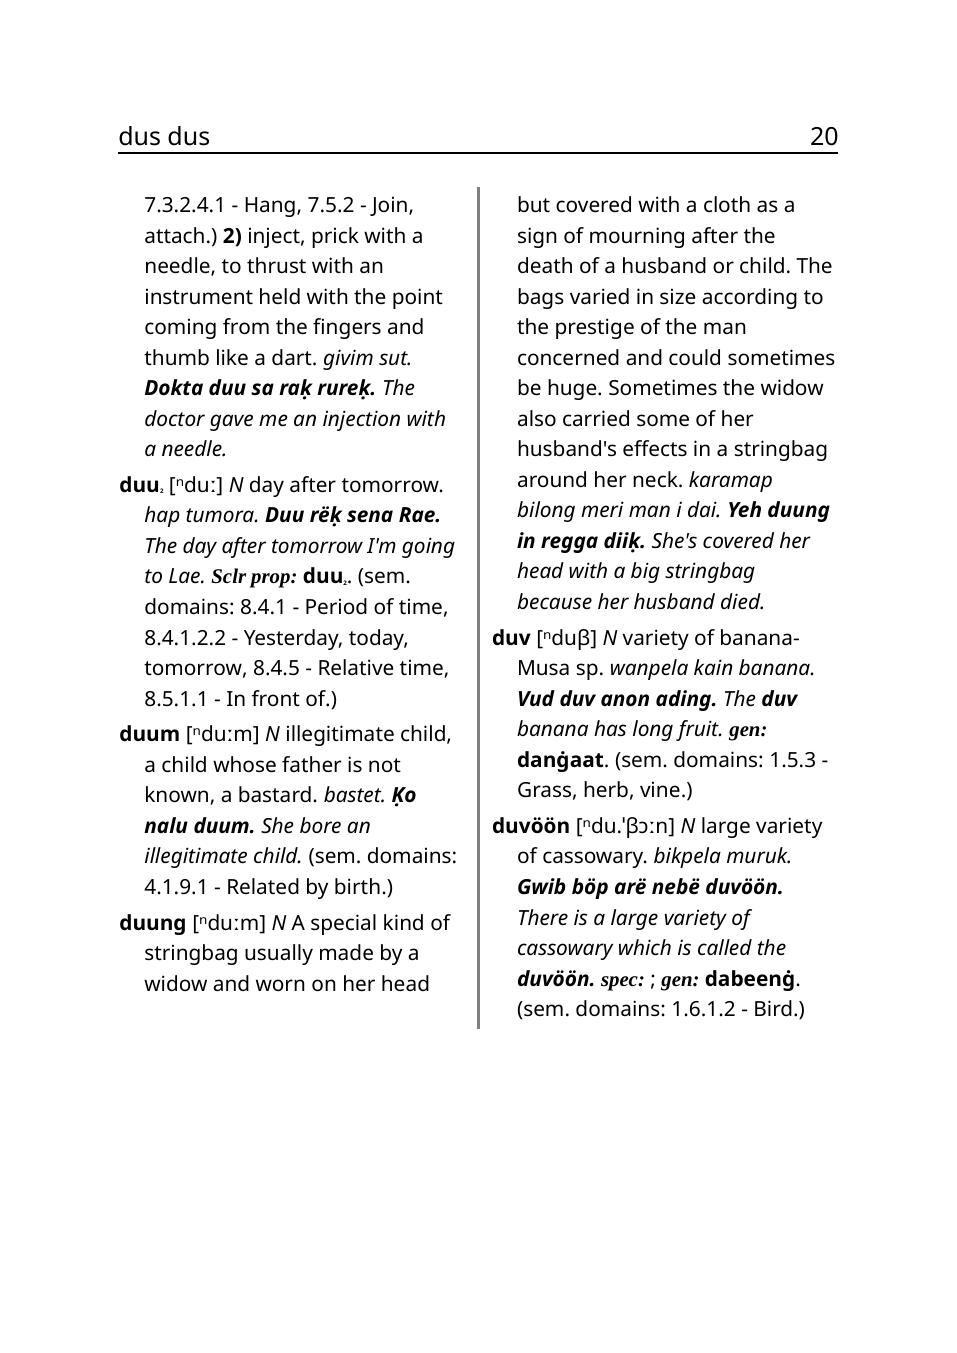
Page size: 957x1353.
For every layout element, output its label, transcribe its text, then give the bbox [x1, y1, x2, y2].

text 7.3.2.4.1 - Hang, 7.5.2 - Join, attach.) 2) inject, prick with a needle, to thrust with an instrument held with the point coming from the fingers and thumb like a dart. givim sut. Dokta duu sa raḳ rureḳ. The doctor gave me an injection with a needle. [119, 188, 465, 467]
text duum [ⁿduːm] N illegitimate child, a child whose father is not known, a bastard. bastet. Ḳo nalu duum. She bore an illegitimate child. (sem. domains: 4.1.9.1 - Related by birth.) [119, 716, 465, 905]
text but covered with a cloth as a sign of mourning after the death of a husband or child. The bags varied in size according to the prestige of the man concerned and could sometimes be huge. Sometimes the widow also carried some of her husband's effects in a stringbag around her neck. karamap bilong meri man i dai. Yeh duung in regga diiḳ. She's covered her head with a big stringbag because her husband died. [492, 188, 837, 619]
text duung [ⁿduːm] N A special kind of stringbag usually made by a widow and worn on her head [119, 905, 465, 1001]
text duu2 [ⁿduː] N day after tomorrow. hap tumora. Duu rëḳ sena Rae. The day after tomorrow I'm going to Lae. Sclr prop: duu2. (sem. domains: 8.4.1 - Period of time, 8.4.1.2.2 - Yesterday, today, tomorrow, 8.4.5 - Relative time, 8.5.1.1 - In front of.) [119, 467, 465, 716]
text duv [ⁿduβ] N variety of banana-Musa sp. wanpela kain banana. Vud duv anon ading. The duv banana has long fruit. gen: danġaat. (sem. domains: 1.5.3 - Grass, herb, vine.) [492, 619, 837, 808]
text duvöön [ⁿdu.ˈβɔːn] N large variety of cassowary. bikpela muruk. Gwib böp arë nebë duvöön. There is a large variety of cassowary which is called the duvöön. spec: ; gen: dabeenġ. (sem. domains: 1.6.1.2 - Bird.) [492, 808, 837, 1027]
